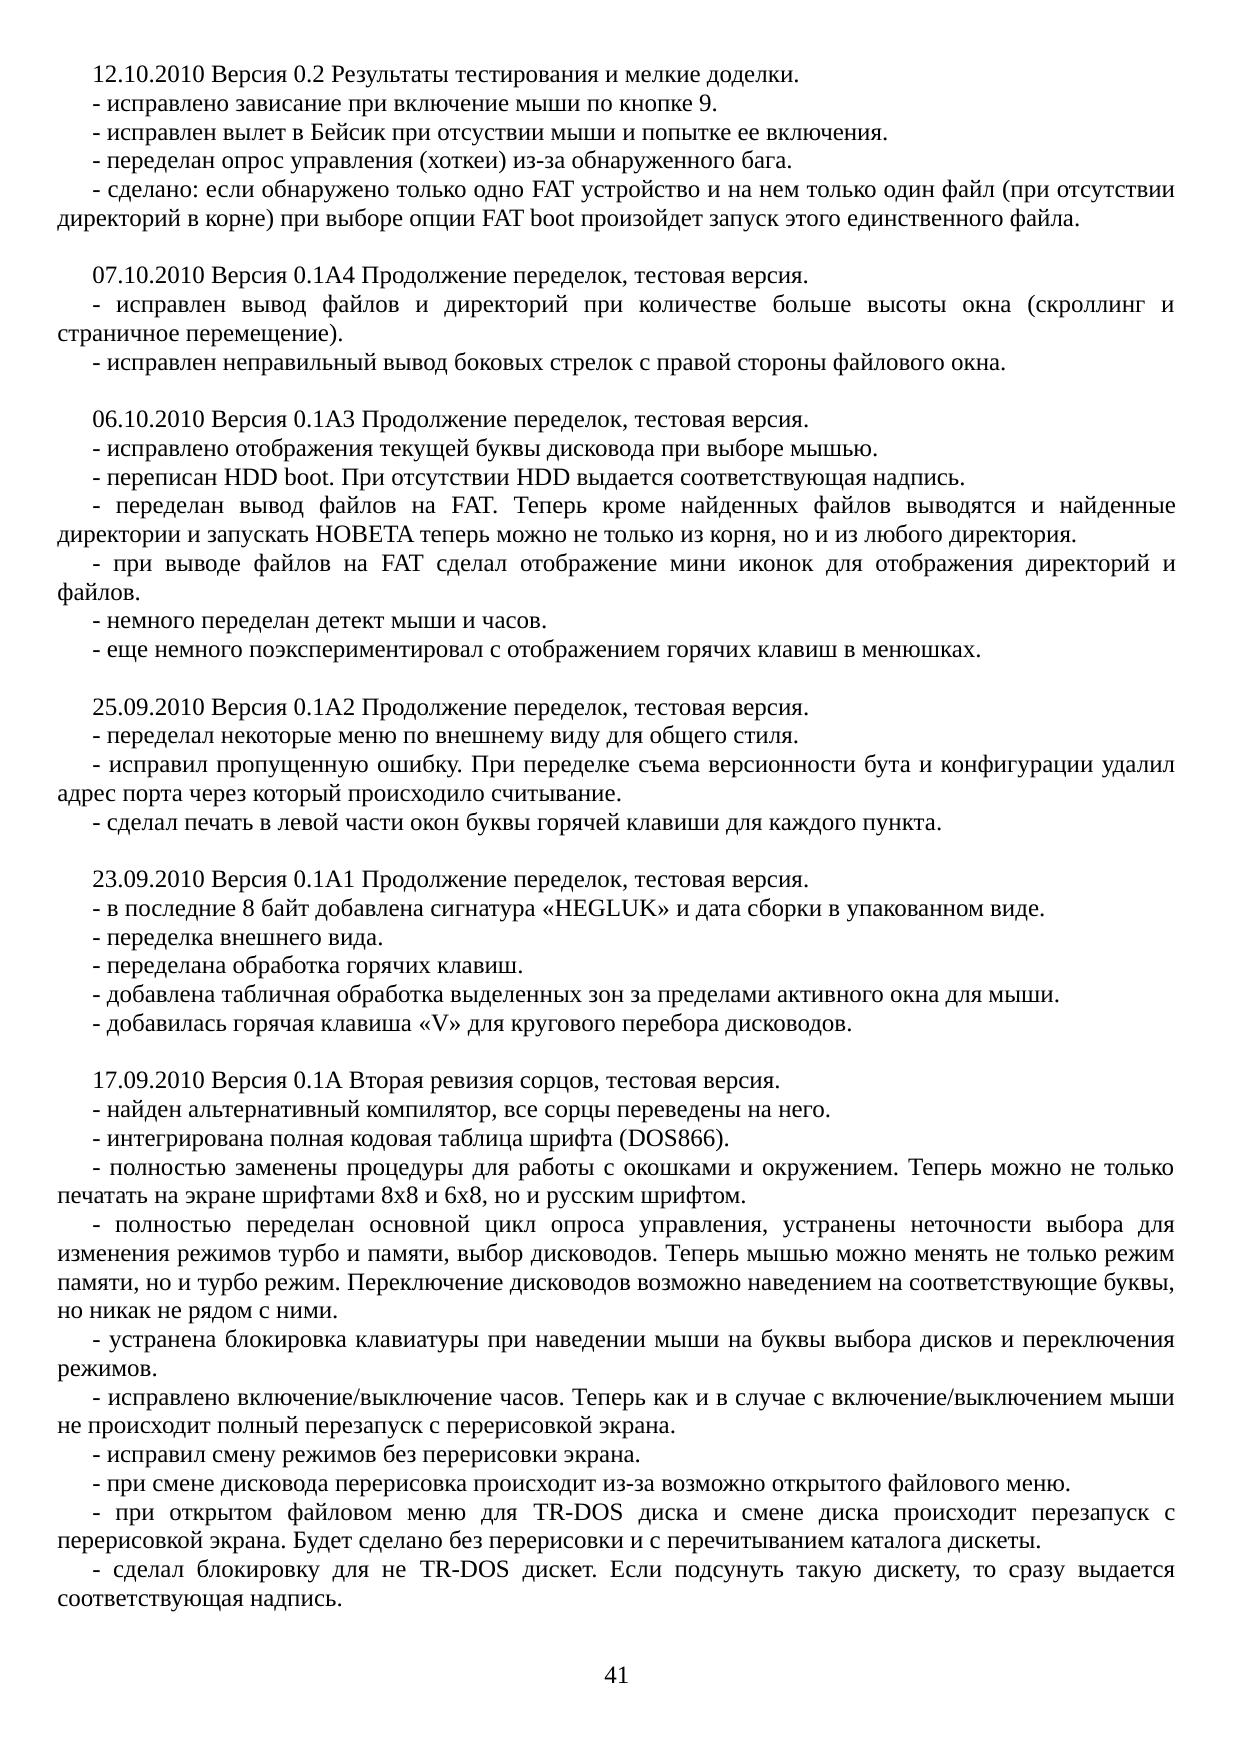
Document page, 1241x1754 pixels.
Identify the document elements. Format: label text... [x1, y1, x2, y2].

text 07.10.2010 Версия 0.1A4 Продолжение переделок, тестовая версия. [57, 261, 1176, 289]
text - немного переделан детект мыши и часов. [57, 606, 1176, 634]
text - исправлен вылет в Бейсик при отсуствии мыши и попытке ее включения. [57, 117, 1176, 146]
text - полностью заменены процедуры для работы с окошками и окружением. Теперь можно не только печатать на экране шрифтами 8х8 и 6х8, но и русским шрифтом. [57, 1152, 1176, 1209]
text - сделал блокировку для не TR-DOS дискет. Если подсунуть такую дискету, то сразу выдается соответствующая надпись. [57, 1554, 1176, 1612]
text 25.09.2010 Версия 0.1A2 Продолжение переделок, тестовая версия. [57, 692, 1176, 721]
text - в последние 8 байт добавлена сигнатура «HEGLUK» и дата сборки в упакованном виде. [57, 893, 1176, 922]
text - еще немного поэкспериментировал с отображением горячих клавиш в менюшках. [57, 634, 1176, 663]
text 17.09.2010 Версия 0.1А Вторая ревизия сорцов, тестовая версия. [57, 1066, 1176, 1094]
text - исправил пропущенную ошибку. При переделке съема версионности бута и конфигурации удалил адрес порта через который происходило считывание. [57, 749, 1176, 807]
text - добавлена табличная обработка выделенных зон за пределами активного окна для мыши. [57, 979, 1176, 1008]
text - переделан вывод файлов на FAT. Теперь кроме найденных файлов выводятся и найденные директории и запускать HOBETA теперь можно не только из корня, но и из любого директория. [57, 491, 1176, 548]
text - исправил смену режимов без перерисовки экрана. [57, 1439, 1176, 1468]
text - исправлено отображения текущей буквы дисковода при выборе мышью. [57, 433, 1176, 462]
text - исправлено зависание при включение мыши по кнопке 9. [57, 88, 1176, 117]
text - переделана обработка горячих клавиш. [57, 951, 1176, 979]
text - исправлен неправильный вывод боковых стрелок с правой стороны файлового окна. [57, 347, 1176, 376]
text - переписан HDD boot. При отсутствии HDD выдается соответствующая надпись. [57, 462, 1176, 491]
text - полностью переделан основной цикл опроса управления, устранены неточности выбора для изменения режимов турбо и памяти, выбор дисководов. Теперь мышью можно менять не только режим памяти, но и турбо режим. Переключение дисководов возможно наведением на соответствующие буквы, но никак не рядом с ними. [57, 1209, 1176, 1324]
text - переделал некоторые меню по внешнему виду для общего стиля. [57, 721, 1176, 749]
text - найден альтернативный компилятор, все сорцы переведены на него. [57, 1094, 1176, 1123]
text - исправлен вывод файлов и директорий при количестве больше высоты окна (скроллинг и страничное перемещение). [57, 289, 1176, 347]
text 12.10.2010 Версия 0.2 Результаты тестирования и мелкие доделки. [57, 59, 1176, 88]
text - исправлено включение/выключение часов. Теперь как и в случае с включение/выключением мыши не происходит полный перезапуск с перерисовкой экрана. [57, 1382, 1176, 1439]
text - интегрирована полная кодовая таблица шрифта (DOS866). [57, 1123, 1176, 1152]
text 06.10.2010 Версия 0.1A3 Продолжение переделок, тестовая версия. [57, 404, 1176, 433]
text - при открытом файловом меню для TR-DOS диска и смене диска происходит перезапуск с перерисовкой экрана. Будет сделано без перерисовки и с перечитыванием каталога дискеты. [57, 1497, 1176, 1554]
text - сделано: если обнаружено только одно FAT устройство и на нем только один файл (при отсутствии директорий в корне) при выборе опции FAT boot произойдет запуск этого единственного файла. [57, 174, 1176, 232]
text - переделан опрос управления (хоткеи) из-за обнаруженного бага. [57, 146, 1176, 174]
text - устранена блокировка клавиатуры при наведении мыши на буквы выбора дисков и переключения режимов. [57, 1324, 1176, 1382]
text - сделал печать в левой части окон буквы горячей клавиши для каждого пункта. [57, 807, 1176, 836]
text - при смене дисковода перерисовка происходит из-за возможно открытого файлового меню. [57, 1468, 1176, 1497]
text - при выводе файлов на FAT сделал отображение мини иконок для отображения директорий и файлов. [57, 548, 1176, 606]
text - добавилась горячая клавиша «V» для кругового перебора дисководов. [57, 1008, 1176, 1037]
text - переделка внешнего вида. [57, 922, 1176, 951]
text 23.09.2010 Версия 0.1A1 Продолжение переделок, тестовая версия. [57, 864, 1176, 893]
